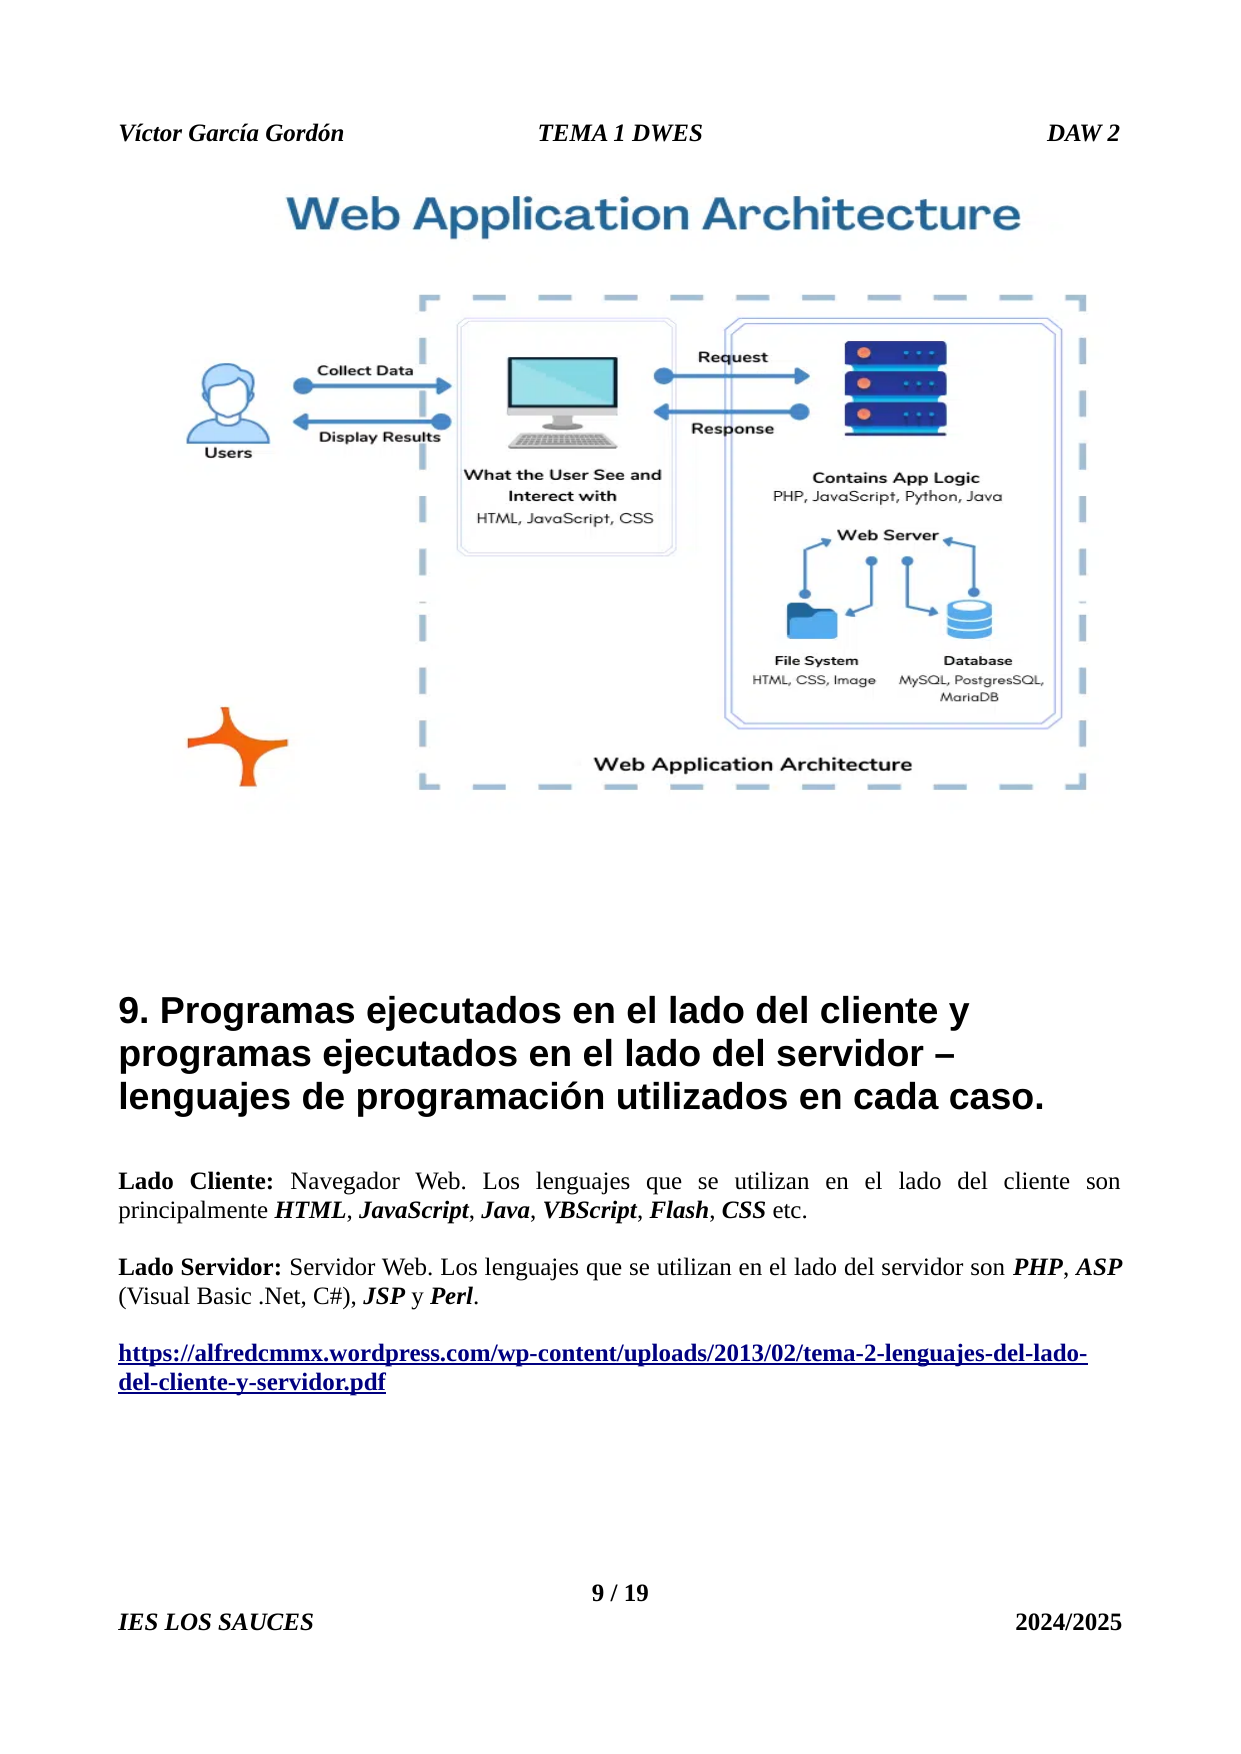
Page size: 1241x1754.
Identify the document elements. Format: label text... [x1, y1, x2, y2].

text Lado Cliente: Navegador Web. Los lenguajes que se utilizan en el lado del cliente son principalmente HTML, JavaScript, Java, VBScript, Flash, CSS etc. [118, 1166, 1122, 1223]
subtitle 9. Programas ejecutados en el lado del cliente y programas ejecutados en el lado del servidor – lenguajes de programación utilizados en cada caso. [118, 988, 1122, 1117]
text https://alfredcmmx.wordpress.com/wp-content/uploads/2013/02/tema-2-lenguajes-del-lado-del-cliente-y-servidor.pdf [118, 1338, 1122, 1396]
text Lado Servidor: Servidor Web. Los lenguajes que se utilizan en el lado del servidor son PHP, ASP (Visual Basic .Net, C#), JSP y Perl. [118, 1252, 1122, 1310]
picture [171, 184, 1110, 820]
